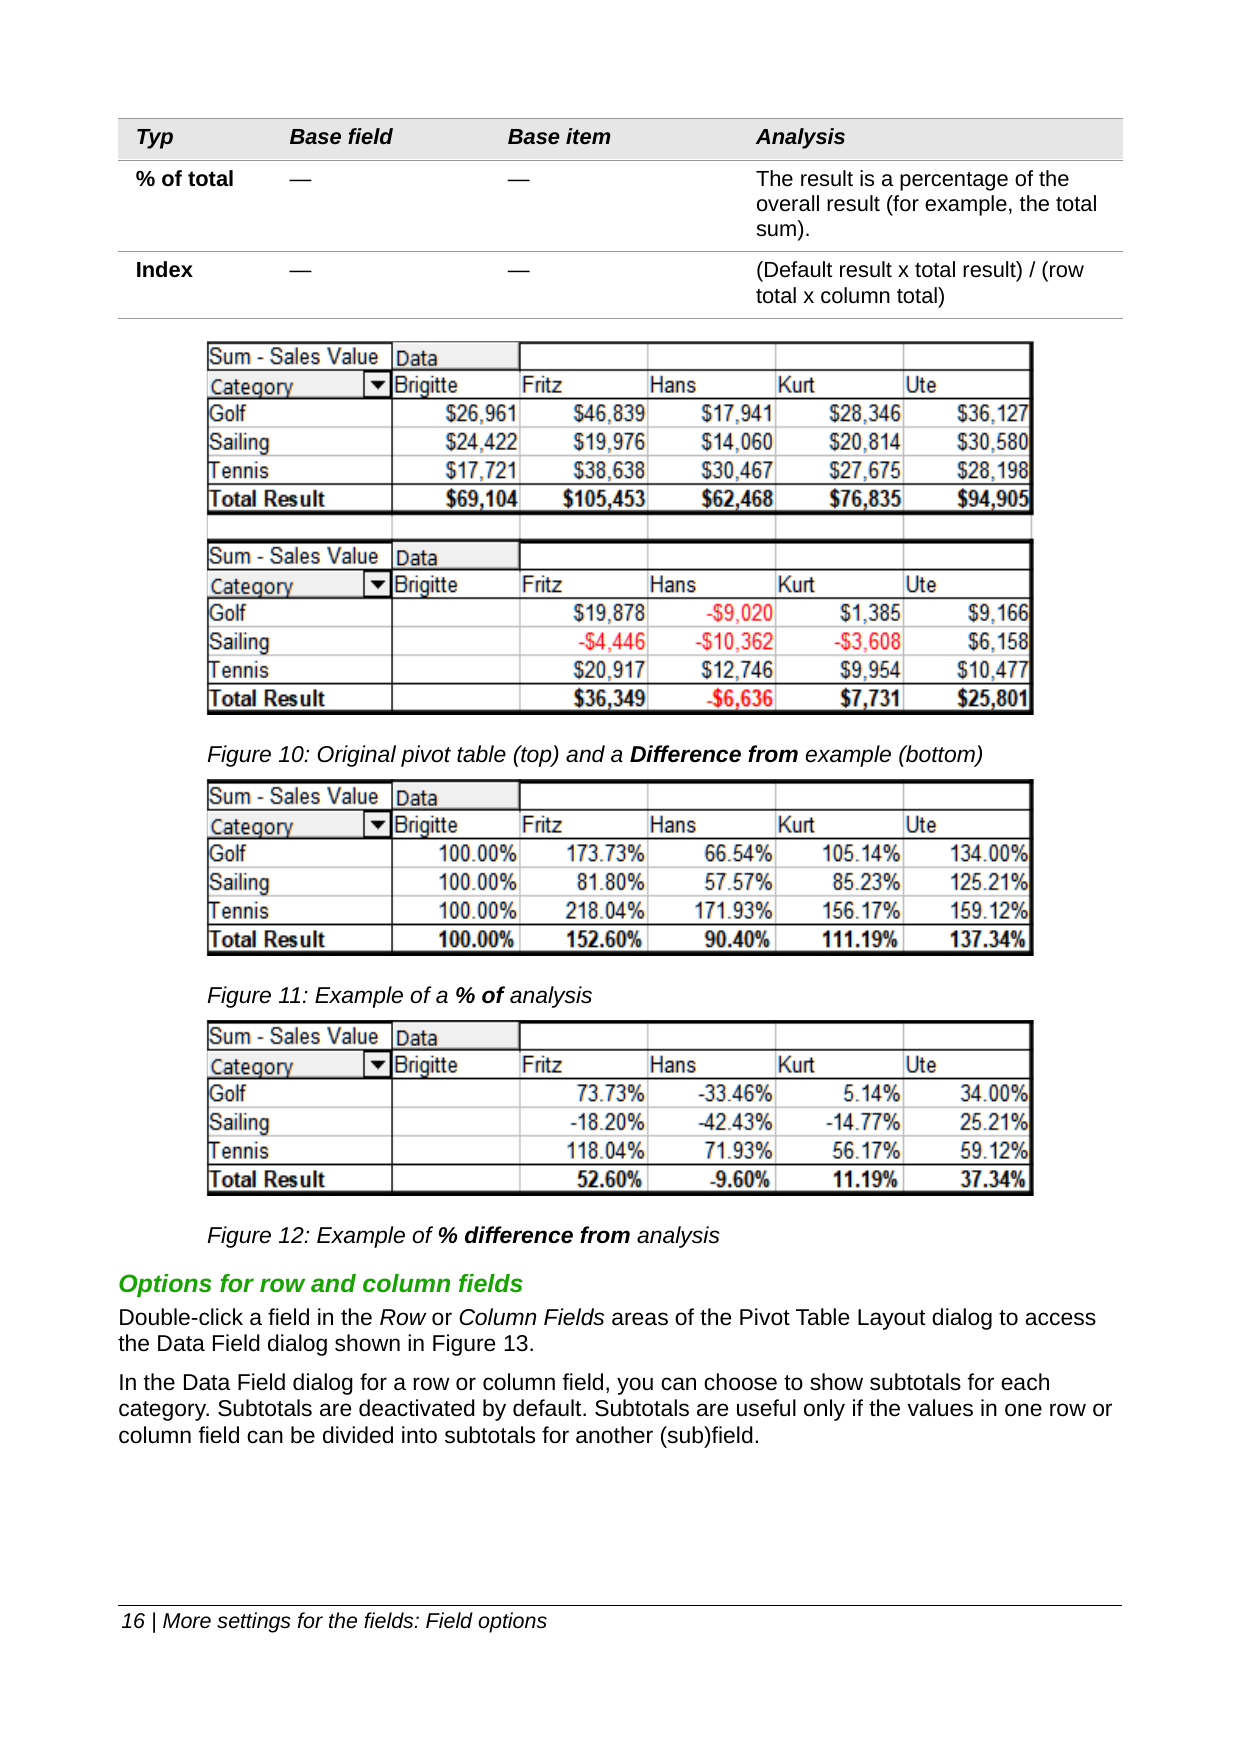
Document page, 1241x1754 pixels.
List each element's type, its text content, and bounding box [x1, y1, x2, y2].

table_header Analysis [738, 119, 1123, 159]
table_cell (Default result x total result) / (row total x column total) [738, 252, 1123, 318]
table_cell — [490, 161, 738, 251]
table_cell The result is a percentage of the overall result (for example, the total sum). [738, 161, 1123, 251]
table_cell — [272, 252, 490, 318]
table_cell — [490, 252, 738, 318]
table_header Base field [272, 119, 490, 159]
text In the Data Field dialog for a row or column field, you can choose to show subtotals for each category. Subtotals are deactivated by default. Subtotals are useful only if the values in one row or column field can be divided into subtotals for another (sub)field. [118, 1369, 1122, 1448]
text Figure 11: Example of a % of analysis [207, 956, 1033, 1008]
picture [206, 341, 1034, 715]
table_header Typ [118, 119, 272, 159]
text Double-click a field in the Row or Column Fields areas of the Pivot Table Layout dialog to access the Data Field dialog shown in Figure 13. [118, 1304, 1122, 1356]
table_header Base item [490, 119, 738, 159]
text Figure 12: Example of % difference from analysis [207, 1196, 1033, 1248]
table_cell % of total [118, 161, 272, 251]
text Figure 10: Original pivot table (top) and a Difference from example (bottom) [207, 715, 1033, 768]
table_cell — [272, 161, 490, 251]
subtitle Options for row and column fields [118, 1269, 1122, 1298]
table_cell Index [118, 252, 272, 318]
picture [206, 1020, 1034, 1196]
picture [206, 779, 1034, 956]
